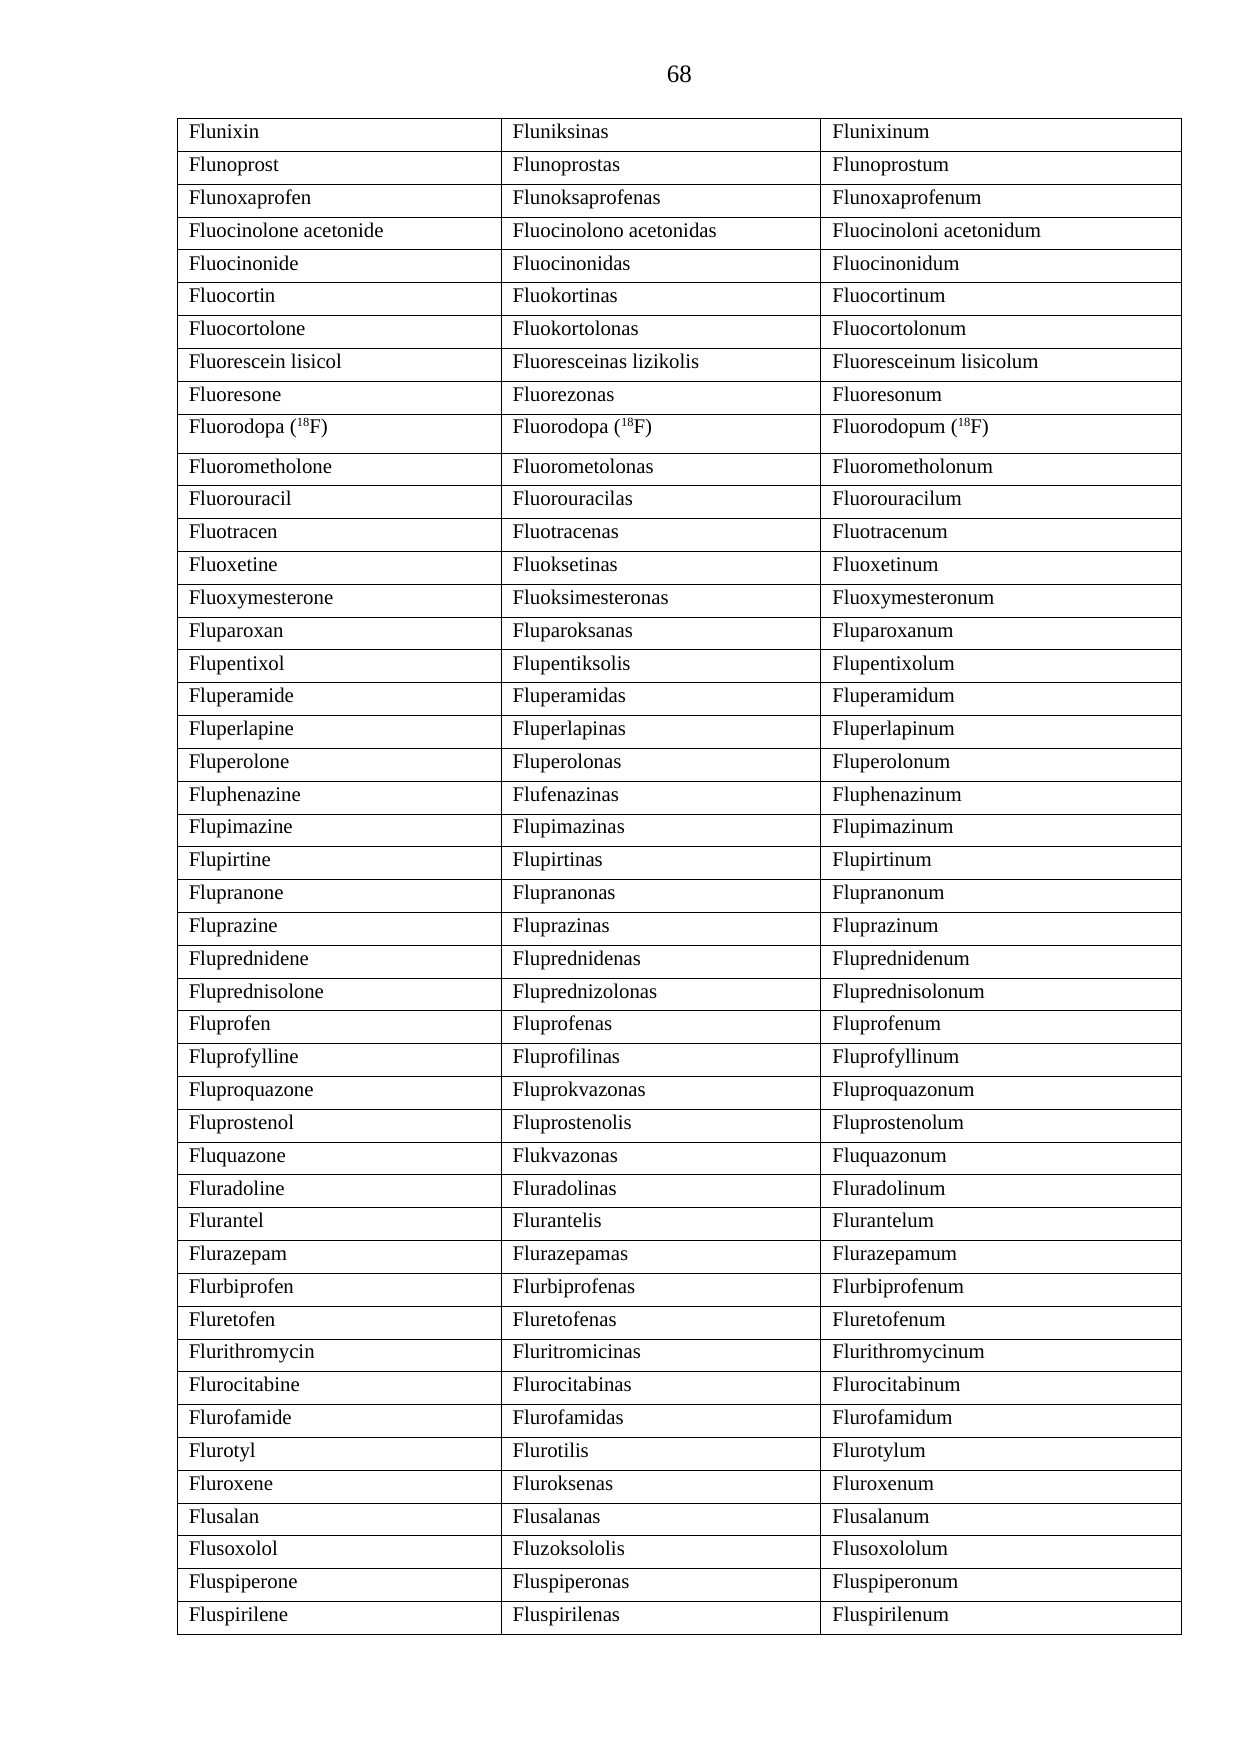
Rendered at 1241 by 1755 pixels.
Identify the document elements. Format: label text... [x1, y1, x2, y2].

table_cell Fluocortin [178, 283, 501, 315]
table_cell Flurithromycin [178, 1340, 501, 1371]
table_cell Flusalanum [821, 1504, 1181, 1535]
table_cell Fluprazinas [502, 913, 820, 945]
table_cell Flupranone [178, 880, 501, 912]
table_cell Flunoprostas [502, 152, 820, 184]
table_cell Fluradolinum [821, 1175, 1181, 1207]
table_cell Fluperlapinas [502, 716, 820, 748]
table_cell Fluspiperonum [821, 1569, 1181, 1601]
table_cell Fluprednizolonas [502, 979, 820, 1010]
table_cell Fluprednisolonum [821, 979, 1181, 1010]
table_cell Flunixinum [821, 119, 1181, 151]
table_cell Flusalanas [502, 1504, 820, 1535]
table_cell Flupentiksolis [502, 650, 820, 682]
table_cell Flurofamide [178, 1405, 501, 1437]
table_cell Fluretofenum [821, 1307, 1181, 1338]
table_cell Flurithromycinum [821, 1340, 1181, 1371]
table_cell Flurotilis [502, 1438, 820, 1470]
table_cell Fluotracen [178, 519, 501, 551]
table_cell Flurotylum [821, 1438, 1181, 1470]
table_cell Fluparoxan [178, 618, 501, 649]
table_cell Fluorescein lisicol [178, 349, 501, 381]
table_cell Fluocortolone [178, 316, 501, 348]
table_cell Fluorometholone [178, 454, 501, 485]
table_cell Fluretofenas [502, 1307, 820, 1338]
table_cell Fluprednidene [178, 946, 501, 977]
table_cell Fluocinonide [178, 250, 501, 282]
table_cell Fluorodopa (18F) [502, 415, 820, 452]
table_cell Flupirtinum [821, 847, 1181, 879]
table_cell Fluperolonum [821, 749, 1181, 781]
table_cell Flurotyl [178, 1438, 501, 1470]
table_cell Fluniksinas [502, 119, 820, 151]
table_cell Fluroxenum [821, 1471, 1181, 1502]
table_cell Flurofamidas [502, 1405, 820, 1437]
table_cell Flurbiprofen [178, 1274, 501, 1306]
table_cell Fluspirilenum [821, 1602, 1181, 1634]
table_cell Fluphenazinum [821, 782, 1181, 813]
table_cell Fluroksenas [502, 1471, 820, 1502]
table_cell Flupimazinum [821, 815, 1181, 846]
table_cell Fluspirilene [178, 1602, 501, 1634]
table_cell Flurantelum [821, 1208, 1181, 1240]
table_cell Flurofamidum [821, 1405, 1181, 1437]
table_cell Flusalan [178, 1504, 501, 1535]
table_cell Fluproquazonum [821, 1077, 1181, 1109]
table_cell Flunoxaprofen [178, 185, 501, 217]
table_cell Fluoxymesterone [178, 585, 501, 617]
table_cell Fluorouracilas [502, 486, 820, 518]
table_cell Flusoxololum [821, 1536, 1181, 1568]
table_cell Fluprednisolone [178, 979, 501, 1010]
table_cell Fluorometolonas [502, 454, 820, 485]
table_cell Fluprazinum [821, 913, 1181, 945]
table_cell Flunoprostum [821, 152, 1181, 184]
table_cell Fluotracenum [821, 519, 1181, 551]
table_cell Fluocortinum [821, 283, 1181, 315]
table_cell Fluokortinas [502, 283, 820, 315]
table_cell Fluocinonidas [502, 250, 820, 282]
table_cell Fluoxetinum [821, 552, 1181, 584]
table_cell Flurbiprofenas [502, 1274, 820, 1306]
table_cell Flurocitabinas [502, 1372, 820, 1404]
table_cell Fluritromicinas [502, 1340, 820, 1371]
table_cell Fluparoxanum [821, 618, 1181, 649]
table_cell Fluoksimesteronas [502, 585, 820, 617]
table_cell Fluperlapinum [821, 716, 1181, 748]
table_cell Flupentixol [178, 650, 501, 682]
table_cell Fluprednidenum [821, 946, 1181, 977]
table_cell Flurantelis [502, 1208, 820, 1240]
table_cell Fluoksetinas [502, 552, 820, 584]
table_cell Fluorouracilum [821, 486, 1181, 518]
table_cell Flurantel [178, 1208, 501, 1240]
table_cell Fluquazone [178, 1143, 501, 1174]
table_cell Fluprofen [178, 1011, 501, 1043]
table_cell Fluperolone [178, 749, 501, 781]
table_cell Fluocinoloni acetonidum [821, 218, 1181, 249]
table_cell Fluprofilinas [502, 1044, 820, 1076]
table_cell Fluoresone [178, 382, 501, 413]
table_cell Fluorouracil [178, 486, 501, 518]
table_cell Fluperamidas [502, 683, 820, 715]
table_cell Fluradoline [178, 1175, 501, 1207]
table_cell Fluprofenum [821, 1011, 1181, 1043]
table_cell Fluprostenolum [821, 1110, 1181, 1142]
table_cell Fluspirilenas [502, 1602, 820, 1634]
table_cell Fluorometholonum [821, 454, 1181, 485]
table_cell Fluzoksololis [502, 1536, 820, 1568]
table_cell Flunixin [178, 119, 501, 151]
table_cell Flupentixolum [821, 650, 1181, 682]
table_cell Flunoprost [178, 152, 501, 184]
table_cell Fluocinonidum [821, 250, 1181, 282]
table_cell Fluroxene [178, 1471, 501, 1502]
table_cell Flupimazinas [502, 815, 820, 846]
table_cell Flurazepam [178, 1241, 501, 1273]
table_cell Flurocitabine [178, 1372, 501, 1404]
table_cell Flupirtinas [502, 847, 820, 879]
table_cell Fluradolinas [502, 1175, 820, 1207]
table_cell Flupimazine [178, 815, 501, 846]
table_cell Flunoxaprofenum [821, 185, 1181, 217]
table_cell Fluprednidenas [502, 946, 820, 977]
table_cell Fluokortolonas [502, 316, 820, 348]
table_cell Flupranonum [821, 880, 1181, 912]
table_cell Fluspiperonas [502, 1569, 820, 1601]
table_cell Fluocinolone acetonide [178, 218, 501, 249]
table_cell Fluprofenas [502, 1011, 820, 1043]
table_cell Fluprazine [178, 913, 501, 945]
table_cell Fluspiperone [178, 1569, 501, 1601]
table_cell Fluprostenol [178, 1110, 501, 1142]
table_cell Fluorodopum (18F) [821, 415, 1181, 452]
table_cell Flupirtine [178, 847, 501, 879]
table_cell Flurocitabinum [821, 1372, 1181, 1404]
table_cell Fluocortolonum [821, 316, 1181, 348]
table_cell Fluproquazone [178, 1077, 501, 1109]
table_cell Fluoresceinum lisicolum [821, 349, 1181, 381]
table_cell Flurazepamas [502, 1241, 820, 1273]
table_cell Fluorezonas [502, 382, 820, 413]
table_cell Fluocinolono acetonidas [502, 218, 820, 249]
table_cell Flukvazonas [502, 1143, 820, 1174]
table_cell Fluoxetine [178, 552, 501, 584]
table_cell Fluoresceinas lizikolis [502, 349, 820, 381]
table_cell Fluretofen [178, 1307, 501, 1338]
table_cell Fluprokvazonas [502, 1077, 820, 1109]
table_cell Flupranonas [502, 880, 820, 912]
table_cell Fluperolonas [502, 749, 820, 781]
table_cell Flunoksaprofenas [502, 185, 820, 217]
table_cell Fluperlapine [178, 716, 501, 748]
table_cell Fluprostenolis [502, 1110, 820, 1142]
table_cell Flurbiprofenum [821, 1274, 1181, 1306]
table_cell Fluphenazine [178, 782, 501, 813]
table_cell Fluorodopa (18F) [178, 415, 501, 452]
table_cell Flufenazinas [502, 782, 820, 813]
table_cell Fluquazonum [821, 1143, 1181, 1174]
table_cell Fluperamidum [821, 683, 1181, 715]
table_cell Fluoresonum [821, 382, 1181, 413]
table_cell Fluperamide [178, 683, 501, 715]
table_cell Flurazepamum [821, 1241, 1181, 1273]
table_cell Fluparoksanas [502, 618, 820, 649]
table_cell Fluprofylline [178, 1044, 501, 1076]
table_cell Flusoxolol [178, 1536, 501, 1568]
table_cell Fluoxymesteronum [821, 585, 1181, 617]
table_cell Fluotracenas [502, 519, 820, 551]
table_cell Fluprofyllinum [821, 1044, 1181, 1076]
